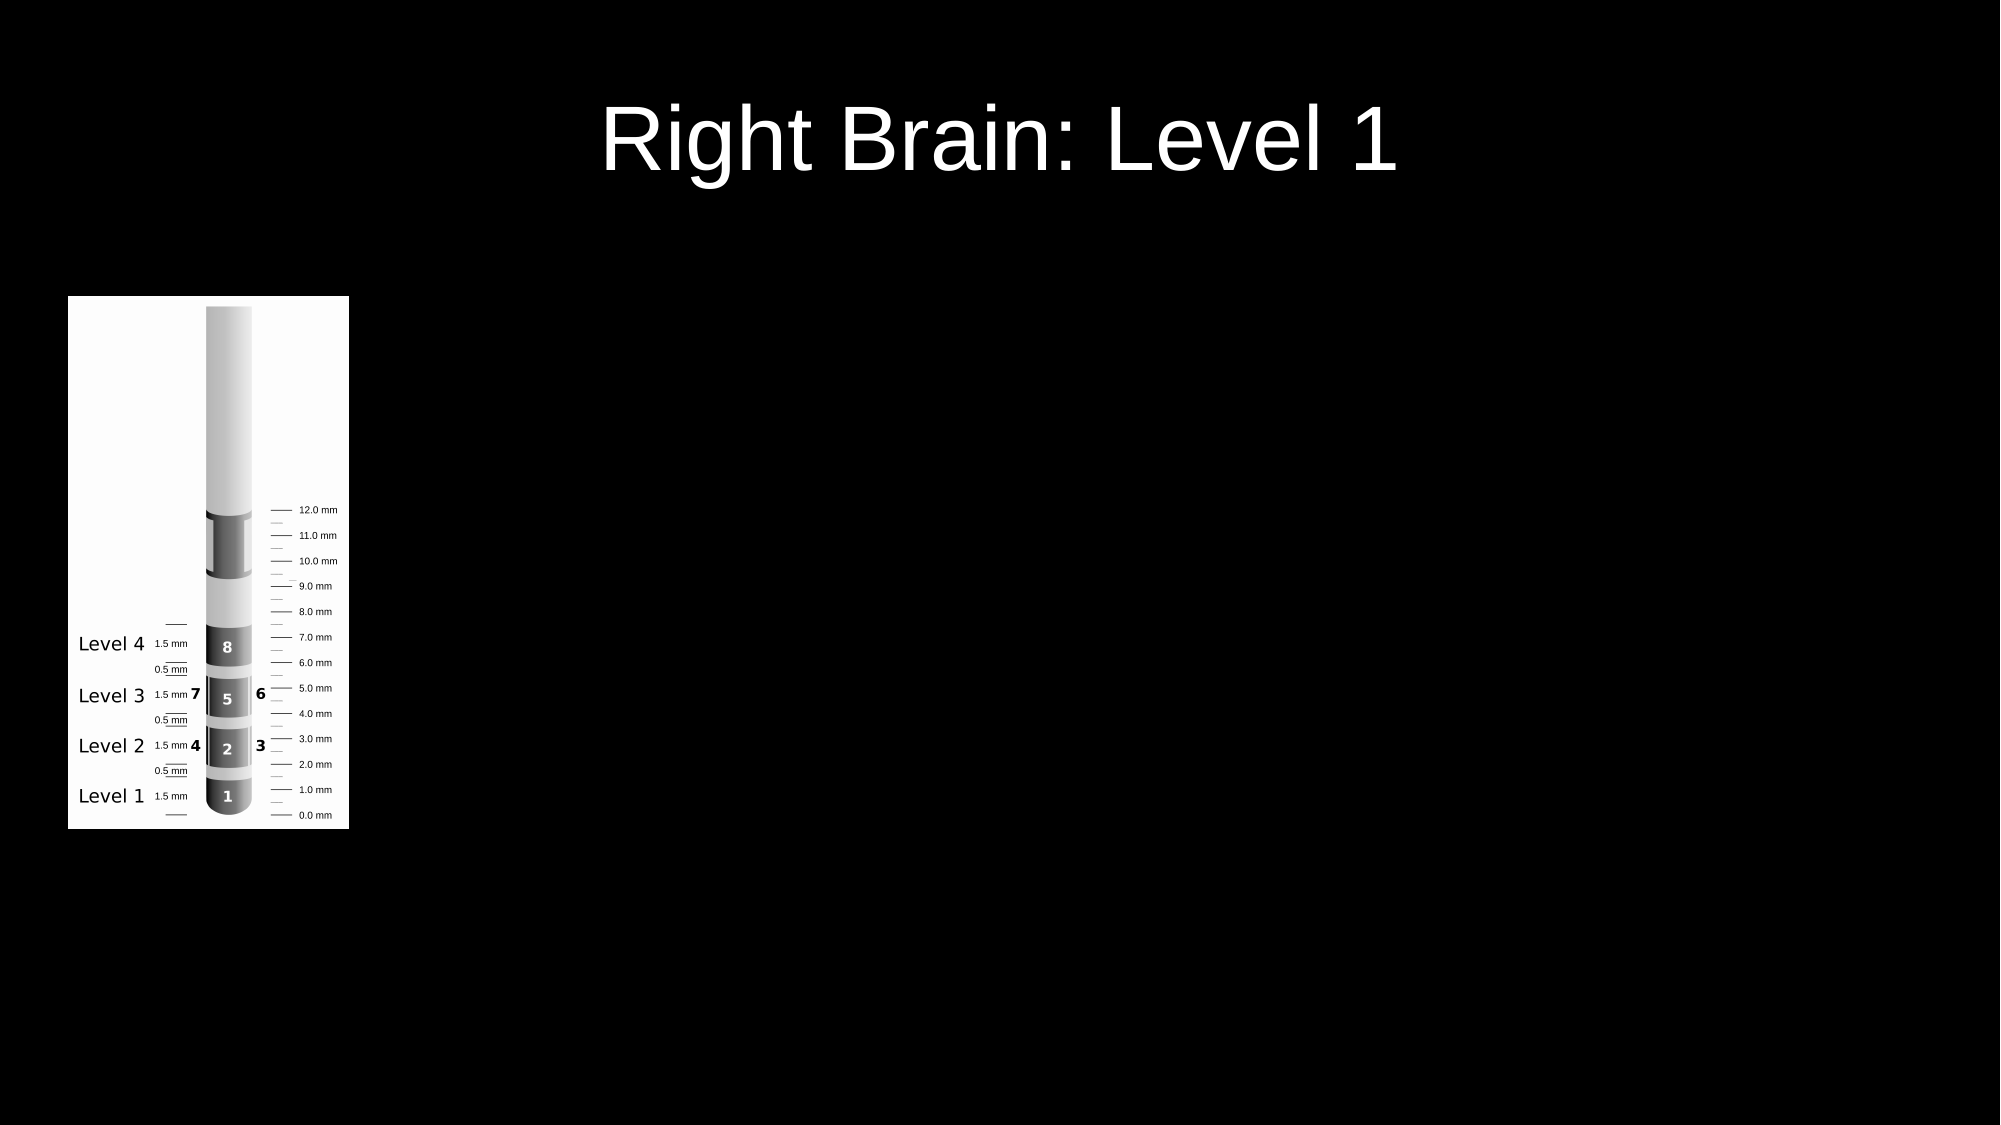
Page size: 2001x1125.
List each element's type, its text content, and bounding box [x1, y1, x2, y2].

title Right Brain: Level 1 [99, 44, 1900, 233]
picture [68, 296, 349, 829]
